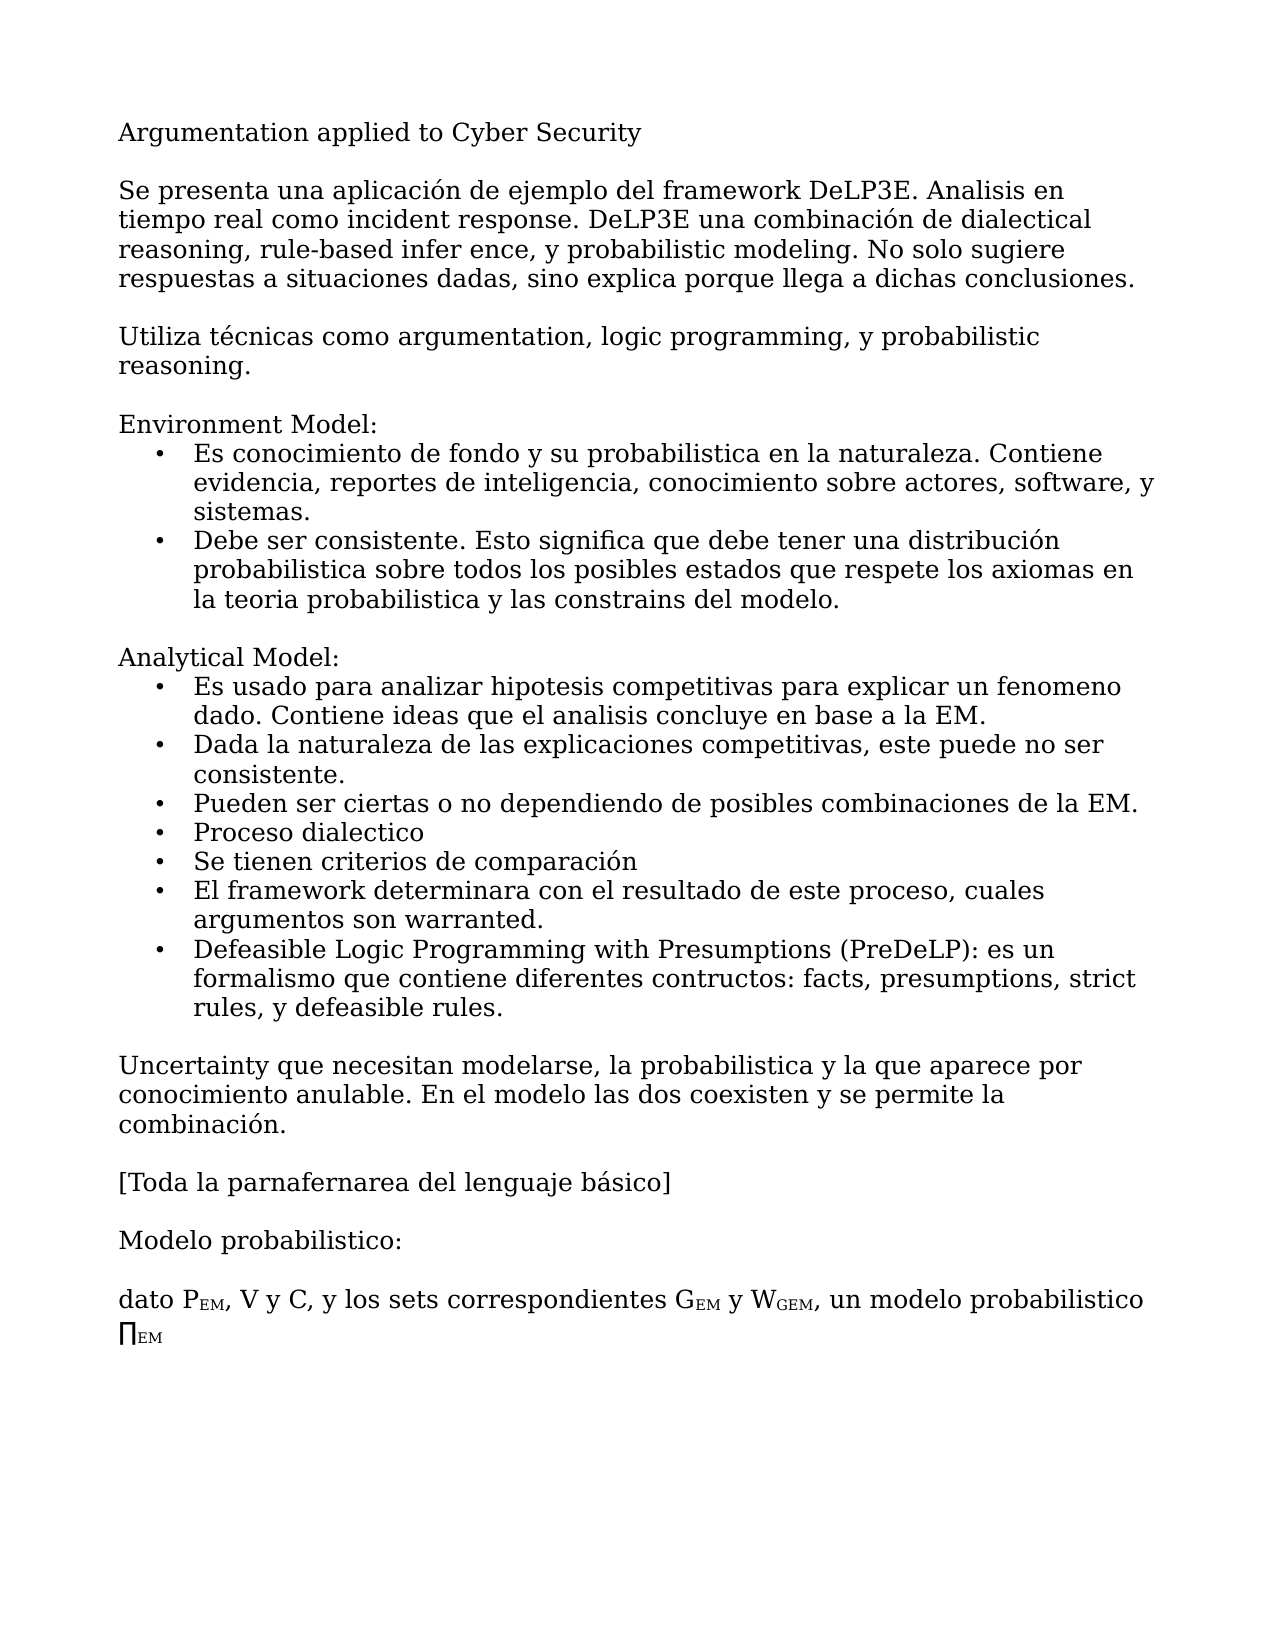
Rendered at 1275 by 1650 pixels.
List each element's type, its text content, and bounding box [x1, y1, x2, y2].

list Es conocimiento de fondo y su probabilistica en la naturaleza. Contiene evidencia, reportes de inteligencia, conocimiento sobre actores, software, y sistemas. [156, 439, 1157, 526]
text Environment Model: [118, 410, 1157, 439]
list El framework determinara con el resultado de este proceso, cuales argumentos son warranted. [156, 876, 1157, 935]
text Utiliza técnicas como argumentation, logic programming, y probabilistic reasoning. [118, 322, 1157, 381]
list Debe ser consistente. Esto significa que debe tener una distribución probabilistica sobre todos los posibles estados que respete los axiomas en la teoria probabilistica y las constrains del modelo. [156, 526, 1157, 614]
text Analytical Model: [118, 643, 1157, 672]
text Argumentation applied to Cyber Security [118, 118, 1157, 147]
list Proceso dialectico [156, 818, 1157, 847]
list Es usado para analizar hipotesis competitivas para explicar un fenomeno dado. Contiene ideas que el analisis concluye en base a la EM. [156, 672, 1157, 731]
list Pueden ser ciertas o no dependiendo de posibles combinaciones de la EM. [156, 789, 1157, 818]
text Modelo probabilistico: [118, 1226, 1157, 1256]
list Se tienen criterios de comparación [156, 847, 1157, 876]
text [Toda la parnafernarea del lenguaje básico] [118, 1168, 1157, 1197]
list Defeasible Logic Programming with Presumptions (PreDeLP): es un formalismo que contiene diferentes contructos: facts, presumptions, strict rules, y defeasible rules. [156, 935, 1157, 1022]
list Dada la naturaleza de las explicaciones competitivas, este puede no ser consistente. [156, 731, 1157, 789]
text Se presenta una aplicación de ejemplo del framework DeLP3E. Analisis en tiempo real como incident response. DeLP3E una combinación de dialectical reasoning, rule-based infer ence, y probabilistic modeling. No solo sugiere respuestas a situaciones dadas, sino explica porque llega a dichas conclusiones. [118, 176, 1157, 293]
text Uncertainty que necesitan modelarse, la probabilistica y la que aparece por conocimiento anulable. En el modelo las dos coexisten y se permite la combinación. [118, 1051, 1157, 1139]
text dato PEM, V y C, y los sets correspondientes GEM y WGEM, un modelo probabilistico ∏EM [118, 1285, 1157, 1348]
